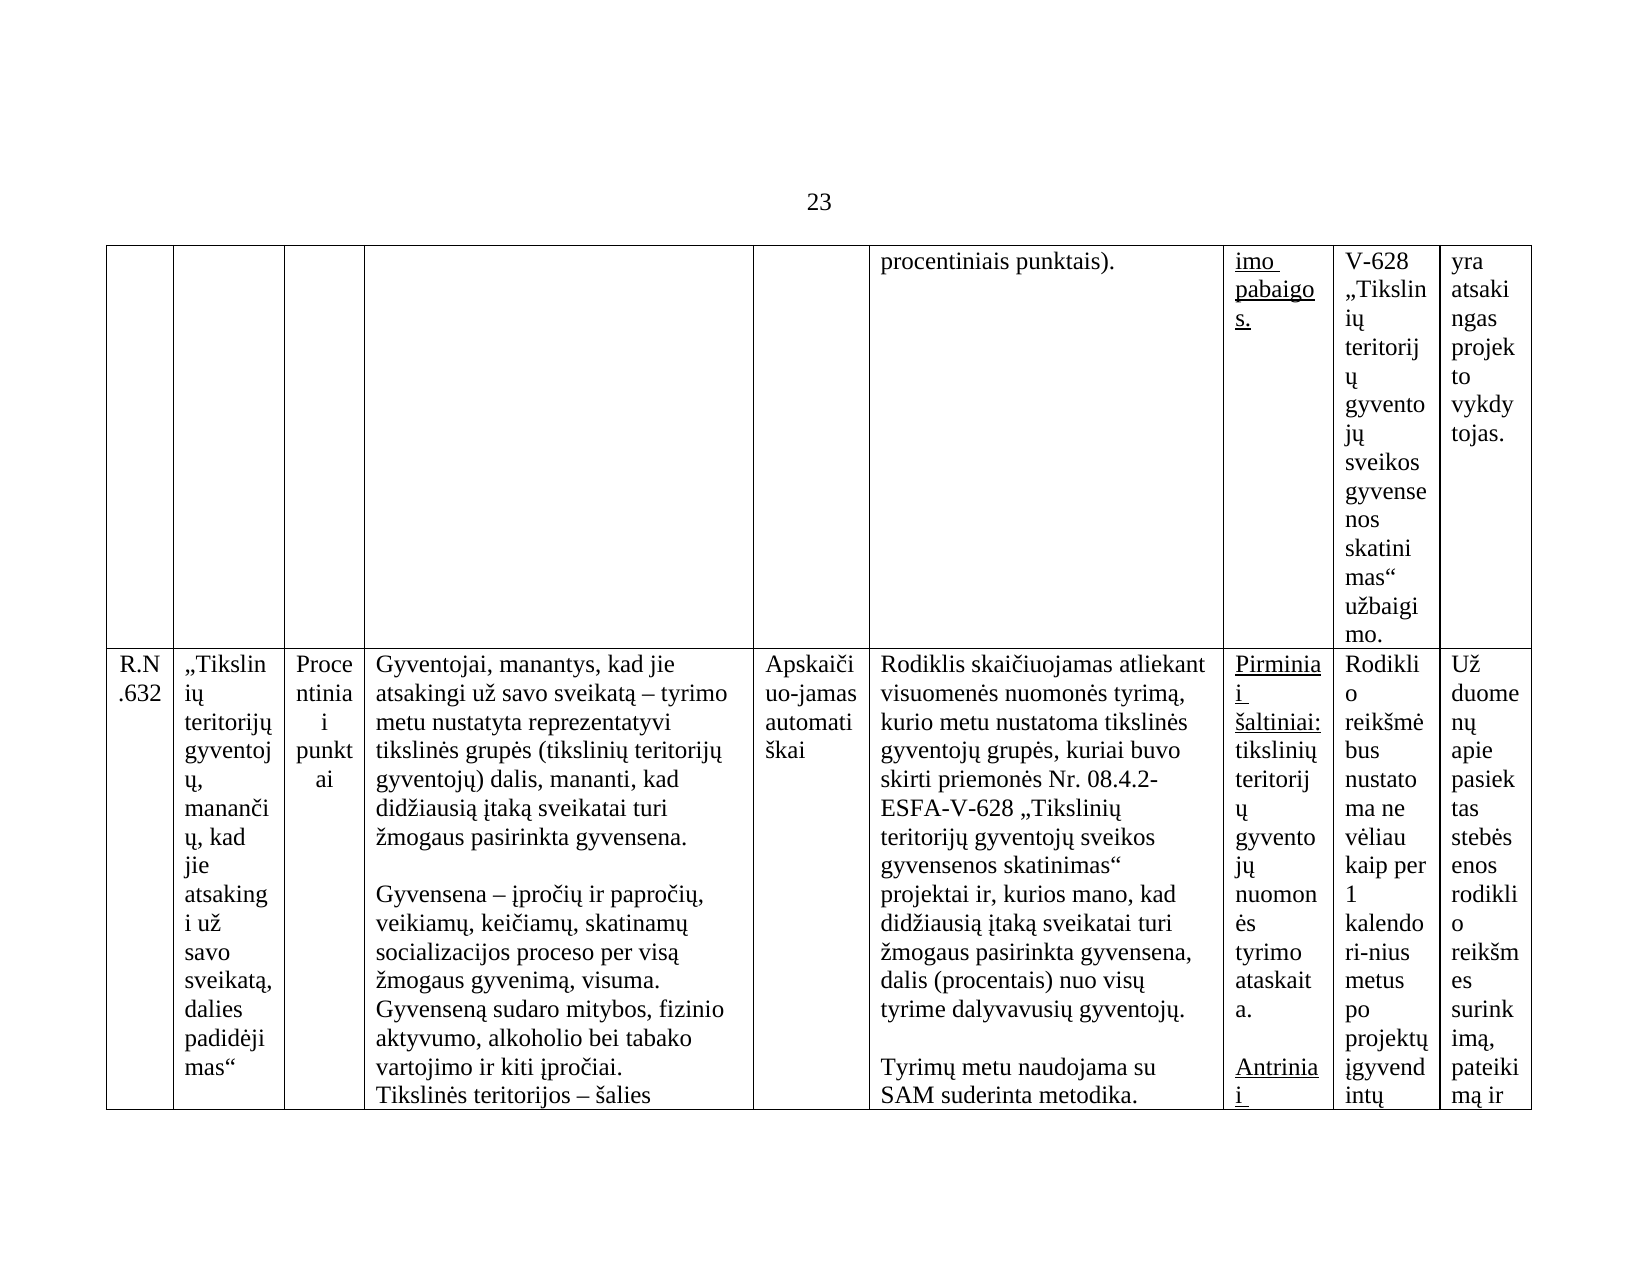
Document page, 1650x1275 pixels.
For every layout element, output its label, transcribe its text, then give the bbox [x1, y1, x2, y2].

table_cell Rodiklio reikšmė bus nustatoma ne vėliau kaip per 1 kalendori-nius metus po projektų įgyvendintų [1334, 649, 1439, 1109]
table_cell [365, 246, 753, 648]
table_cell procentiniais punktais). [870, 246, 1223, 648]
table_cell Procentiniai punktai [285, 649, 364, 1109]
table_cell Už duomenų apie pasiektas stebėsenos rodiklio reikšmes surinkimą, pateikimą ir [1441, 649, 1531, 1109]
table_cell yra atsakingas projekto vykdytojas. [1441, 246, 1531, 648]
table_cell [107, 246, 173, 648]
table_cell imo pabaigos. [1224, 246, 1333, 648]
table_cell [754, 246, 869, 648]
table_cell [285, 246, 364, 648]
table_cell Rodiklis skaičiuojamas atliekant visuomenės nuomonės tyrimą, kurio metu nustatoma tikslinės gyventojų grupės, kuriai buvo skirti priemonės Nr. 08.4.2-ESFA-V-628 „Tikslinių teritorijų gyventojų sveikos gyvensenos skatinimas“ projektai ir, kurios mano, kad didžiausią įtaką sveikatai turi žmogaus pasirinkta gyvensena, dalis (procentais) nuo visų tyrime dalyvavusių gyventojų. Tyrimų metu naudojama su SAM suderinta metodika. [870, 649, 1223, 1109]
table_cell [174, 246, 284, 648]
table_cell V-628 „Tikslinių teritorijų gyventojų sveikos gyvensenos skatinimas“ užbaigimo. [1334, 246, 1439, 648]
table_cell „Tikslinių teritorijų gyventojų, manančių, kad jie atsakingi už savo sveikatą, dalies padidėjimas“ [174, 649, 284, 1109]
table_cell R.N.632 [107, 649, 173, 1109]
table_cell Gyventojai, manantys, kad jie atsakingi už savo sveikatą – tyrimo metu nustatyta reprezentatyvi tikslinės grupės (tikslinių teritorijų gyventojų) dalis, mananti, kad didžiausią įtaką sveikatai turi žmogaus pasirinkta gyvensena. Gyvensena – įpročių ir papročių, veikiamų, keičiamų, skatinamų socializacijos proceso per visą žmogaus gyvenimą, visuma. Gyvenseną sudaro mitybos, fizinio aktyvumo, alkoholio bei tabako vartojimo ir kiti įpročiai. Tikslinės teritorijos – šalies [365, 649, 753, 1109]
table_cell Pirminiai šaltiniai: tikslinių teritorijų gyventojų nuomonės tyrimo ataskaita. Antriniai [1224, 649, 1333, 1109]
table_cell Apskaičiuo-jamas automatiškai [754, 649, 869, 1109]
